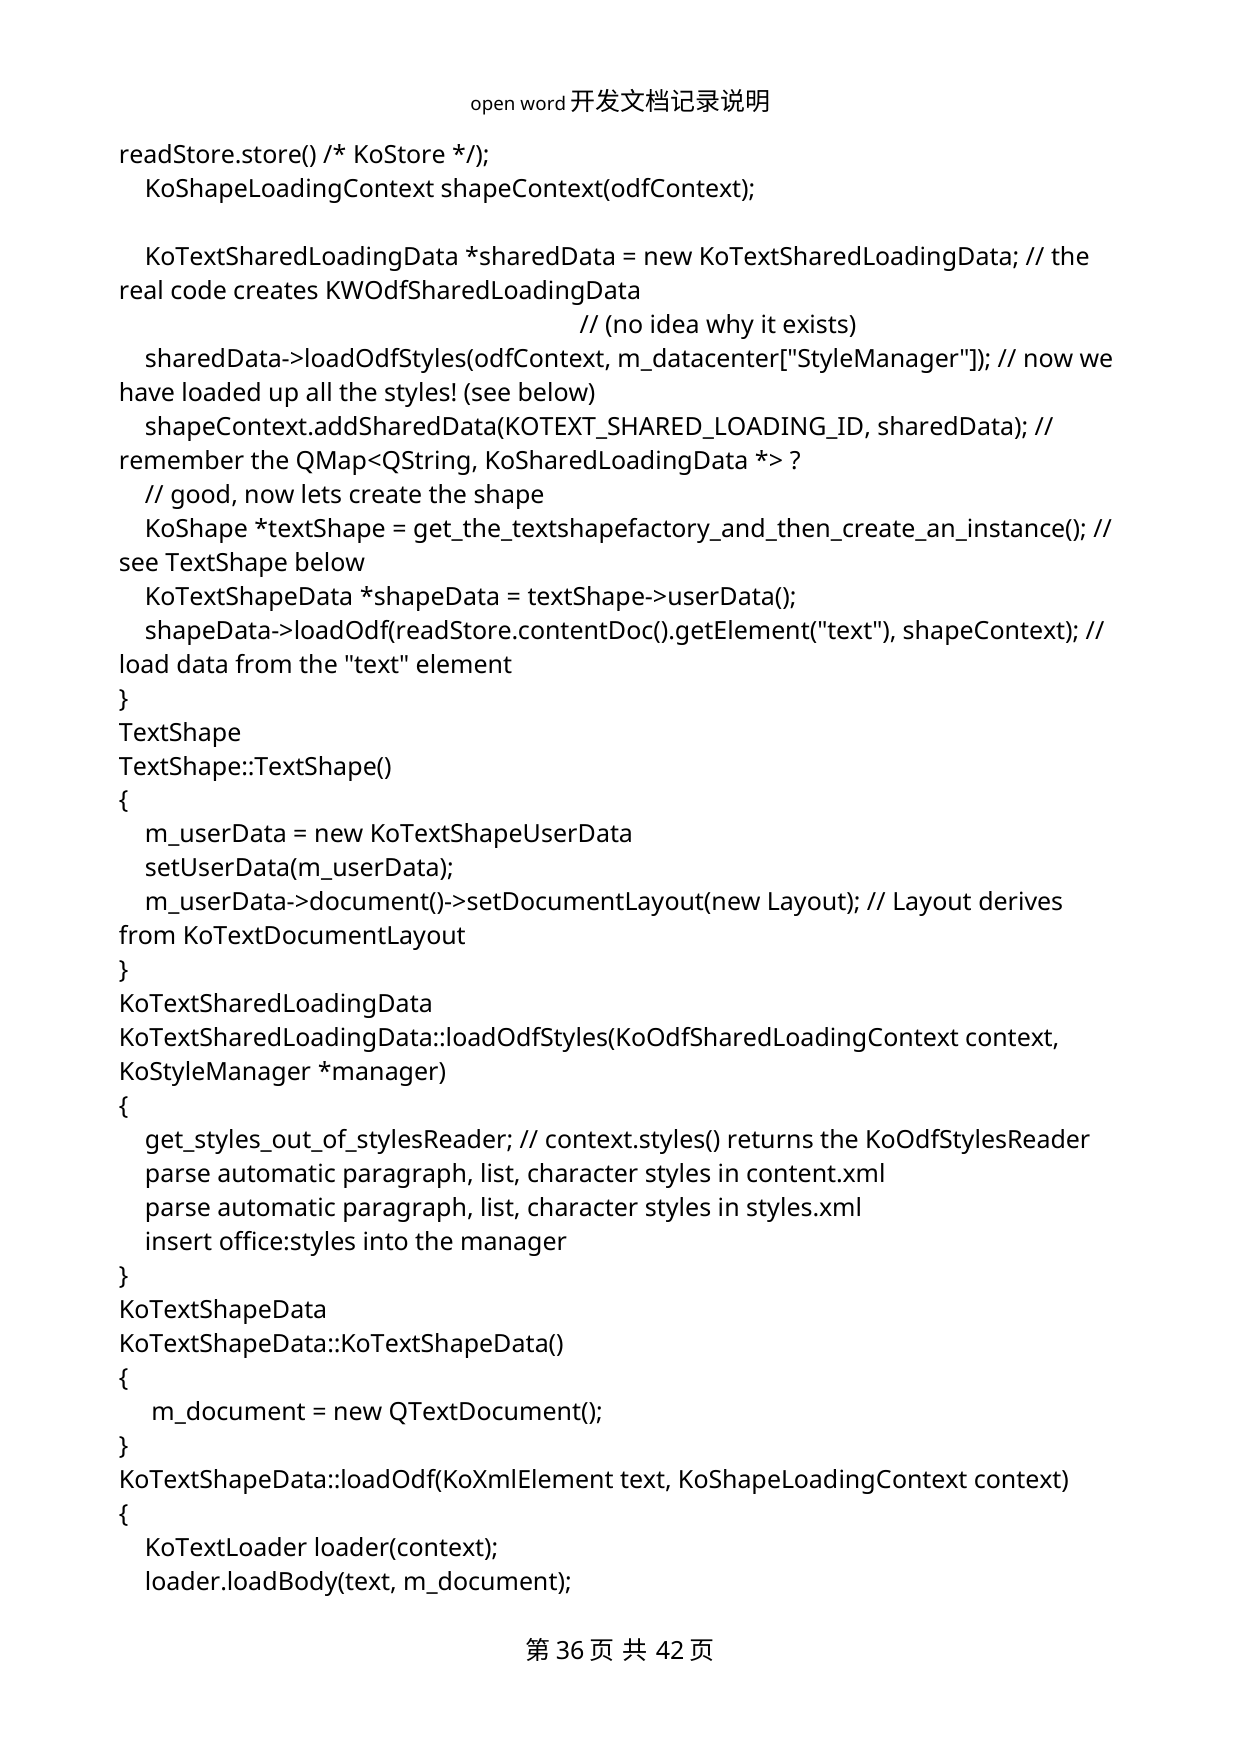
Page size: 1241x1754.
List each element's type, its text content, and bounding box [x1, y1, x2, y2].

text KoTextSharedLoadingData *sharedData = new KoTextSharedLoadingData; // the real code creates KWOdfSharedLoadingData [119, 239, 1121, 307]
text KoTextShapeData [119, 1292, 1121, 1326]
text } [119, 681, 1121, 714]
text { [119, 782, 1121, 816]
text get_styles_out_of_stylesReader; // context.styles() returns the KoOdfStylesReader [119, 1122, 1121, 1156]
text KoTextShapeData *shapeData = textShape->userData(); [119, 579, 1121, 613]
text sharedData->loadOdfStyles(odfContext, m_datacenter["StyleManager"]); // now we have loaded up all the styles! (see below) [119, 341, 1121, 409]
text parse automatic paragraph, list, character styles in styles.xml [119, 1190, 1121, 1224]
text shapeContext.addSharedData(KOTEXT_SHARED_LOADING_ID, sharedData); // remember the QMap<QString, KoSharedLoadingData *> ? [119, 409, 1121, 477]
text { [119, 1496, 1121, 1529]
text { [119, 1360, 1121, 1394]
text KoShape *textShape = get_the_textshapefactory_and_then_create_an_instance(); // see TextShape below [119, 511, 1121, 579]
text } [119, 952, 1121, 986]
text m_userData->document()->setDocumentLayout(new Layout); // Layout derives from KoTextDocumentLayout [119, 884, 1121, 952]
text KoShapeLoadingContext shapeContext(odfContext); [119, 171, 1121, 205]
text shapeData->loadOdf(readStore.contentDoc().getElement("text"), shapeContext); // load data from the "text" element [119, 613, 1121, 681]
text m_userData = new KoTextShapeUserData [119, 816, 1121, 850]
text insert office:styles into the manager [119, 1224, 1121, 1258]
text } [119, 1428, 1121, 1462]
text setUserData(m_userData); [119, 850, 1121, 884]
text TextShape::TextShape() [119, 748, 1121, 782]
text KoTextLoader loader(context); [119, 1529, 1121, 1563]
text } [119, 1258, 1121, 1292]
text readStore.store() /* KoStore */); [119, 137, 1121, 171]
text m_document = new QTextDocument(); [119, 1394, 1121, 1428]
text // good, now lets create the shape [119, 477, 1121, 511]
text // (no idea why it exists) [119, 307, 1121, 341]
text KoTextShapeData::loadOdf(KoXmlElement text, KoShapeLoadingContext context) [119, 1462, 1121, 1496]
text loader.loadBody(text, m_document); [119, 1563, 1121, 1597]
text KoTextShapeData::KoTextShapeData() [119, 1326, 1121, 1360]
text KoTextSharedLoadingData [119, 986, 1121, 1020]
text { [119, 1088, 1121, 1122]
text KoTextSharedLoadingData::loadOdfStyles(KoOdfSharedLoadingContext context, KoStyleManager *manager) [119, 1020, 1121, 1088]
text parse automatic paragraph, list, character styles in content.xml [119, 1156, 1121, 1190]
text TextShape [119, 714, 1121, 748]
